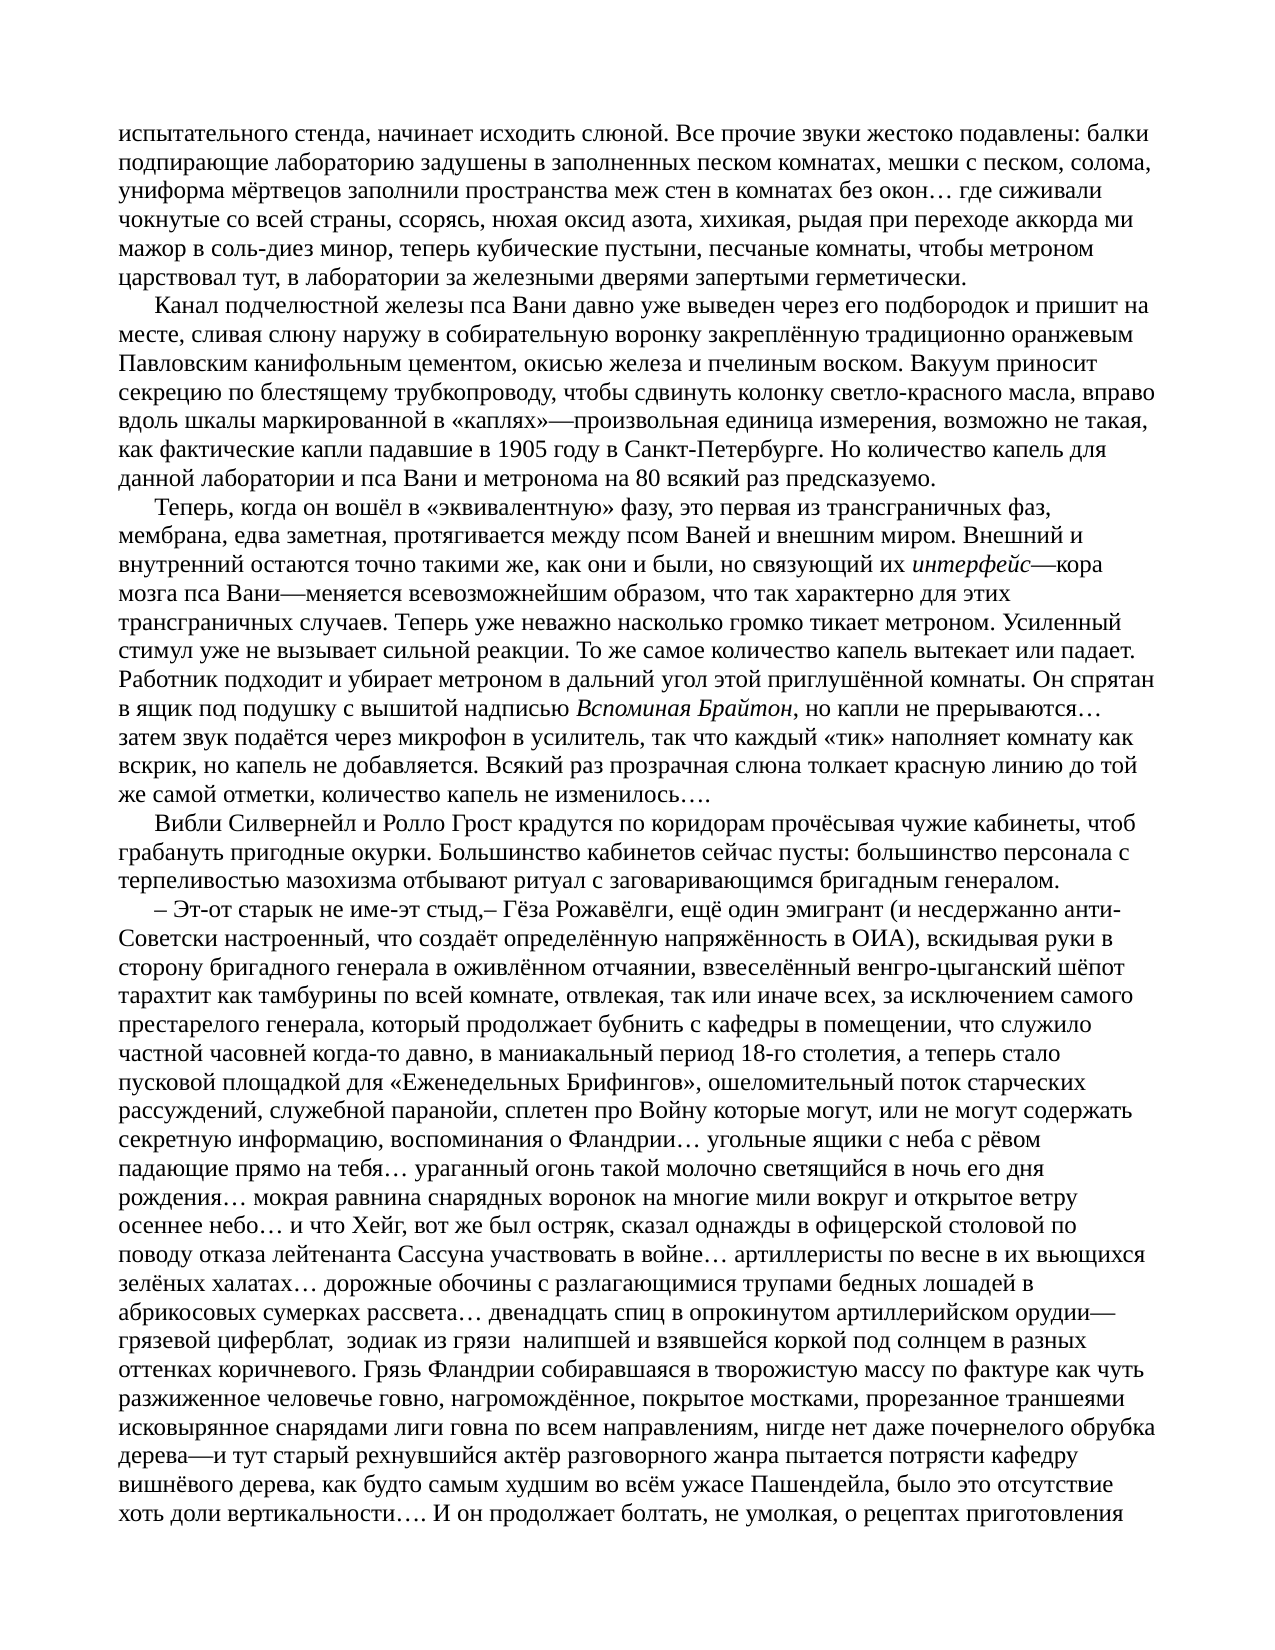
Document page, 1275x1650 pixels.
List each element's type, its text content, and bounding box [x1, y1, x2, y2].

text – Эт-от старык не име-эт стыд,– Гёза Рожавёлги, ещё один эмигрант (и несдержанно анти-Советски настроенный, что создаёт определённую напряжённость в ОИА), вскидывая руки в сторону бригадного генерала в оживлённом отчаянии, взвеселённый венгро-цыганский шёпот тарахтит как тамбурины по всей комнате, отвлекая, так или иначе всех, за исключением самого престарелого генерала, который продолжает бубнить с кафедры в помещении, что служило частной часовней когда-то давно, в маниакальный период 18-го столетия, а теперь стало пусковой площадкой для «Еженедельных Брифингов», ошеломительный поток старческих рассуждений, служебной паранойи, сплетен про Войну которые могут, или не могут содержать секретную информацию, воспоминания о Фландрии… угольные ящики с неба с рёвом падающие прямо на тебя… ураганный огонь такой молочно светящийся в ночь его дня рождения… мокрая равнина снарядных воронок на многие мили вокруг и открытое ветру осеннее небо… и что Хейг, вот же был остряк, сказал однажды в офицерской столовой по поводу отказа лейтенанта Сассуна участвовать в войне… артиллеристы по весне в их вьющихся зелёных халатах… дорожные обочины с разлагающимися трупами бедных лошадей в абрикосовых сумерках рассвета… двенадцать спиц в опрокинутом артиллерийском орудии—грязевой циферблат, зодиак из грязи налипшей и взявшейся коркой под солнцем в разных оттенках коричневого. Грязь Фландрии собиравшаяся в творожистую массу по фактуре как чуть разжиженное человечье говно, нагромождённое, покрытое мостками, прорезанное траншеями исковырянное снарядами лиги говна по всем направлениям, нигде нет даже почернелого обрубка дерева—и тут старый рехнувшийся актёр разговорного жанра пытается потрясти кафедру вишнёвого дерева, как будто самым худшим во всём ужасе Пашендейла, было это отсутствие хоть доли вертикальности…. И он продолжает болтать, не умолкая, о рецептах приготовления [118, 894, 1157, 1527]
text Канал подчелюстной железы пса Вани давно уже выведен через его подбородок и пришит на месте, сливая слюну наружу в собирательную воронку закреплённую традиционно оранжевым Павловским канифольным цементом, окисью железа и пчелиным воском. Вакуум приносит секрецию по блестящему трубкопроводу, чтобы сдвинуть колонку светло-красного масла, вправо вдоль шкалы маркированной в «каплях»—произвольная единица измерения, возможно не такая, как фактические капли падавшие в 1905 году в Санкт-Петербурге. Но количество капель для данной лаборатории и пса Вани и метронома на 80 всякий раз предсказуемо. [118, 291, 1157, 492]
text Теперь, когда он вошёл в «эквивалентную» фазу, это первая из трансграничных фаз, мембрана, едва заметная, протягивается между псом Ваней и внешним миром. Внешний и внутренний остаются точно такими же, как они и были, но связующий их интерфейс—кора мозга пса Вани—меняется всевозможнейшим образом, что так характерно для этих трансграничных случаев. Теперь уже неважно насколько громко тикает метроном. Усиленный стимул уже не вызывает сильной реакции. То же самое количество капель вытекает или падает. Работник подходит и убирает метроном в дальний угол этой приглушённой комнаты. Он спрятан в ящик под подушку с вышитой надписью Вспоминая Брайтон, но капли не прерываются… затем звук подаётся через микрофон в усилитель, так что каждый «тик» наполняет комнату как вскрик, но капель не добавляется. Всякий раз прозрачная слюна толкает красную линию до той же самой отметки, количество капель не изменилось…. [118, 492, 1157, 808]
text испытательного стенда, начинает исходить слюной. Все прочие звуки жестоко подавлены: балки подпирающие лабораторию задушены в заполненных песком комнатах, мешки с песком, солома, униформа мёртвецов заполнили пространства меж стен в комнатах без окон… где сиживали чокнутые со всей страны, ссорясь, нюхая оксид азота, хихикая, рыдая при переходе аккорда ми мажор в соль-диез минор, теперь кубические пустыни, песчаные комнаты, чтобы метроном царствовал тут, в лаборатории за железными дверями запертыми герметически. [118, 118, 1157, 291]
text Вибли Силвернейл и Ролло Грост крадутся по коридорам прочёсывая чужие кабинеты, чтоб грабануть пригодные окурки. Большинство кабинетов сейчас пусты: большинство персонала с терпеливостью мазохизма отбывают ритуал с заговаривающимся бригадным генералом. [118, 808, 1157, 894]
